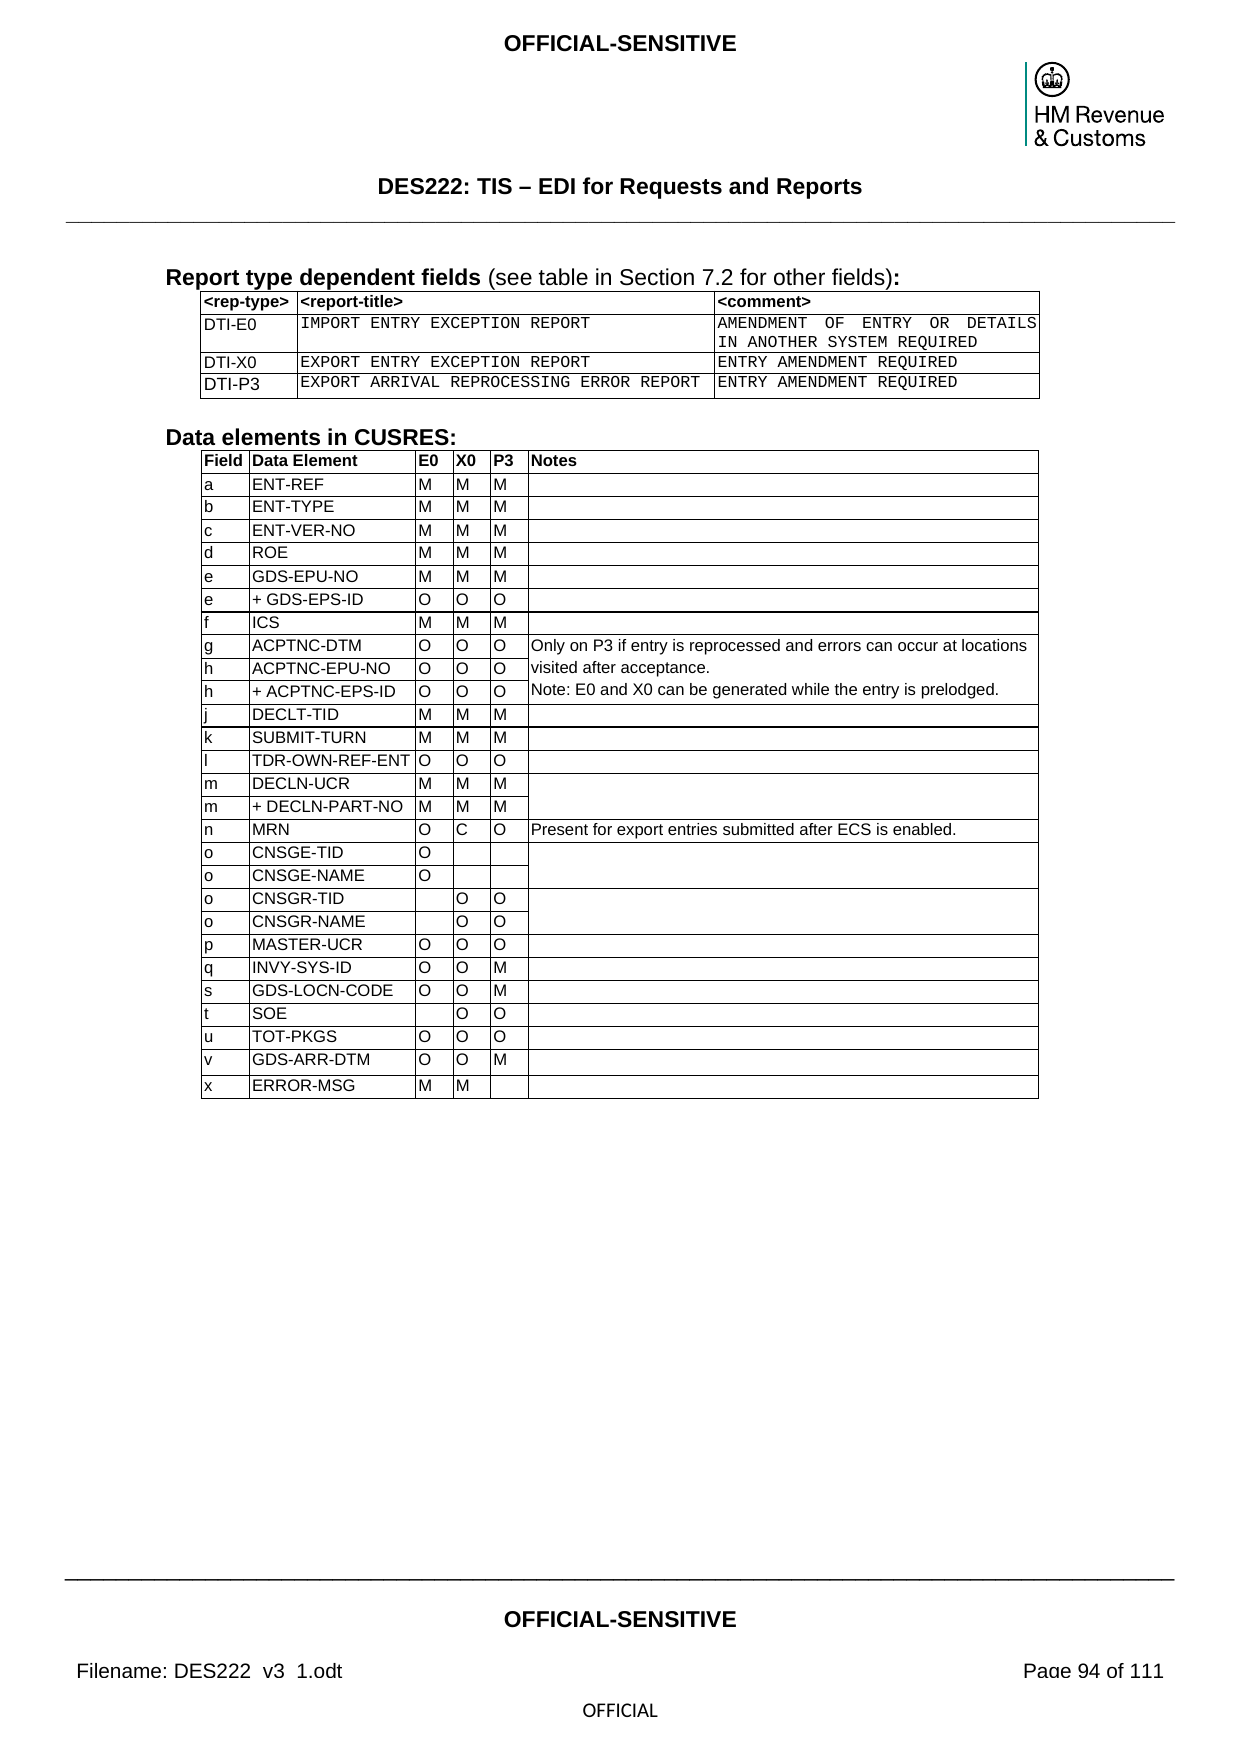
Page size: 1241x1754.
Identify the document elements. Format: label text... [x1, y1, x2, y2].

table_cell M [491, 474, 528, 496]
table_cell O [491, 659, 528, 680]
table_cell M [454, 474, 490, 496]
table_cell M [454, 728, 490, 749]
table_cell [529, 958, 1038, 980]
table_cell p [202, 935, 249, 957]
table_header <rep-type> [201, 292, 297, 313]
table_cell O [454, 1050, 490, 1075]
table_cell M [454, 497, 490, 519]
table_cell O [416, 751, 453, 772]
table_cell ACPTNC-EPU-NO [250, 659, 415, 680]
table_cell l [202, 751, 249, 772]
table_cell O [454, 751, 490, 772]
table_cell TOT-PKGS [250, 1027, 415, 1049]
table_cell EXPORT ARRIVAL REPROCESSING ERROR REPORT [298, 374, 714, 398]
table_cell m [202, 797, 249, 818]
table_cell [529, 520, 1038, 542]
table_cell CNSGE-NAME [250, 866, 415, 888]
table_cell O [491, 935, 528, 957]
table_cell [529, 751, 1038, 772]
table_cell M [491, 728, 528, 749]
table_cell DECLT-TID [250, 705, 415, 726]
table_cell [491, 843, 528, 864]
table_cell M [491, 981, 528, 1003]
table_cell M [491, 543, 528, 565]
table_cell [454, 866, 490, 888]
table_cell O [454, 635, 490, 657]
table_cell GDS-LOCN-CODE [250, 981, 415, 1003]
table_cell [529, 981, 1038, 1003]
table_cell O [416, 843, 453, 864]
table_cell O [491, 589, 528, 611]
table_cell O [454, 659, 490, 680]
table_cell M [491, 958, 528, 980]
table_cell SUBMIT-TURN [250, 728, 415, 749]
table_cell k [202, 728, 249, 749]
table_cell M [454, 797, 490, 818]
table_cell CNSGE-TID [250, 843, 415, 864]
table_cell DTI-P3 [201, 374, 297, 398]
table_cell ENTRY AMENDMENT REQUIRED [715, 353, 1039, 372]
table_cell Present for export entries submitted after ECS is enabled. [529, 820, 1038, 842]
table_cell [491, 1076, 528, 1098]
table_cell M [416, 797, 453, 818]
table_cell ICS [250, 613, 415, 634]
table_cell O [416, 681, 453, 703]
table_cell M [491, 497, 528, 519]
table_cell M [491, 705, 528, 726]
table_cell O [416, 935, 453, 957]
table_cell O [416, 1027, 453, 1049]
table_cell O [454, 889, 490, 911]
table_cell ENT-REF [250, 474, 415, 496]
table_cell O [416, 635, 453, 657]
table_cell O [491, 889, 528, 911]
table_cell [529, 474, 1038, 496]
table_cell M [416, 520, 453, 542]
table_cell M [416, 613, 453, 634]
table_cell SOE [250, 1004, 415, 1026]
table_cell h [202, 659, 249, 680]
table_cell [529, 613, 1038, 634]
table_cell MRN [250, 820, 415, 842]
table_cell M [416, 728, 453, 749]
table_cell + DECLN-PART-NO [250, 797, 415, 818]
table_cell o [202, 912, 249, 934]
table_cell ERROR-MSG [250, 1076, 415, 1098]
table_cell [529, 843, 1038, 888]
table_cell M [491, 613, 528, 634]
table_cell M [454, 566, 490, 588]
table_cell DECLN-UCR [250, 774, 415, 796]
table_cell M [416, 497, 453, 519]
table_cell O [416, 981, 453, 1003]
table_cell c [202, 520, 249, 542]
table_cell a [202, 474, 249, 496]
table_cell O [491, 681, 528, 703]
table_cell M [454, 520, 490, 542]
table_cell + ACPTNC-EPS-ID [250, 681, 415, 703]
table_cell O [491, 912, 528, 934]
table_cell u [202, 1027, 249, 1049]
table_cell [416, 912, 453, 934]
table_header P3 [491, 451, 528, 473]
table_cell v [202, 1050, 249, 1075]
table_cell [529, 728, 1038, 749]
table_cell [529, 935, 1038, 957]
table_cell [416, 1004, 453, 1026]
table_cell TDR-OWN-REF-ENT [250, 751, 415, 772]
text Report type dependent fields (see table in Section 7.2 for other fields): [165, 264, 1175, 291]
table_cell INVY-SYS-ID [250, 958, 415, 980]
table_cell [529, 589, 1038, 611]
table_cell f [202, 613, 249, 634]
table_cell [529, 1027, 1038, 1049]
table_cell ACPTNC-DTM [250, 635, 415, 657]
table_cell n [202, 820, 249, 842]
table_cell [416, 889, 453, 911]
table_cell [454, 843, 490, 864]
table_cell ENT-VER-NO [250, 520, 415, 542]
table_cell M [454, 613, 490, 634]
table_cell O [454, 1004, 490, 1026]
table_cell EXPORT ENTRY EXCEPTION REPORT [298, 353, 714, 372]
table_cell x [202, 1076, 249, 1098]
table_cell M [416, 1076, 453, 1098]
table_cell O [416, 659, 453, 680]
table_cell M [416, 774, 453, 796]
table_cell M [454, 705, 490, 726]
table_cell M [454, 543, 490, 565]
table_header Field [202, 451, 249, 473]
table_cell q [202, 958, 249, 980]
table_cell M [416, 474, 453, 496]
table_cell [529, 705, 1038, 726]
table_cell CNSGR-TID [250, 889, 415, 911]
table_cell C [454, 820, 490, 842]
table_cell ENTRY AMENDMENT REQUIRED [715, 374, 1039, 398]
table_cell O [416, 958, 453, 980]
table_cell O [491, 1004, 528, 1026]
table_cell GDS-EPU-NO [250, 566, 415, 588]
table_cell GDS-ARR-DTM [250, 1050, 415, 1075]
table_cell [529, 497, 1038, 519]
table_cell O [416, 1050, 453, 1075]
table_cell O [416, 820, 453, 842]
table_cell M [416, 566, 453, 588]
table_cell d [202, 543, 249, 565]
table_header <report-title> [298, 292, 714, 313]
table_cell o [202, 843, 249, 864]
table_cell M [491, 774, 528, 796]
table_cell Only on P3 if entry is reprocessed and errors can occur at locations visited after acceptance. Note: E0 and X0 can be generated while the entry is prelodged. [529, 635, 1038, 703]
table_cell m [202, 774, 249, 796]
table_cell M [491, 520, 528, 542]
table_cell M [454, 1076, 490, 1098]
table_cell M [491, 1050, 528, 1075]
text Data elements in CUSRES: [165, 424, 1175, 450]
table_cell O [491, 635, 528, 657]
table_cell M [454, 774, 490, 796]
table_cell h [202, 681, 249, 703]
table_cell [529, 1076, 1038, 1098]
table_cell [529, 566, 1038, 588]
table_header X0 [454, 451, 490, 473]
table_cell O [491, 1027, 528, 1049]
table_cell M [491, 797, 528, 818]
table_cell + GDS-EPS-ID [250, 589, 415, 611]
table_cell [529, 543, 1038, 565]
table_cell s [202, 981, 249, 1003]
table_cell [529, 1050, 1038, 1075]
table_cell O [454, 589, 490, 611]
table_cell O [454, 958, 490, 980]
table_cell O [454, 935, 490, 957]
table_cell o [202, 889, 249, 911]
table_cell AMENDMENT OF ENTRY OR DETAILS IN ANOTHER SYSTEM REQUIRED [715, 315, 1039, 352]
table_cell j [202, 705, 249, 726]
table_cell O [491, 820, 528, 842]
table_cell o [202, 866, 249, 888]
table_header <comment> [715, 292, 1039, 313]
table_cell O [416, 589, 453, 611]
table_cell O [454, 1027, 490, 1049]
table_cell O [491, 751, 528, 772]
table_cell e [202, 589, 249, 611]
table_cell O [454, 981, 490, 1003]
table_cell IMPORT ENTRY EXCEPTION REPORT [298, 315, 714, 352]
table_cell O [454, 681, 490, 703]
table_cell t [202, 1004, 249, 1026]
table_cell [529, 889, 1038, 934]
table_cell [491, 866, 528, 888]
table_cell M [491, 566, 528, 588]
table_cell DTI-X0 [201, 353, 297, 372]
table_cell CNSGR-NAME [250, 912, 415, 934]
table_cell ROE [250, 543, 415, 565]
table_cell O [454, 912, 490, 934]
table_cell ENT-TYPE [250, 497, 415, 519]
table_cell DTI-E0 [201, 315, 297, 352]
table_header Data Element [250, 451, 415, 473]
table_cell [529, 774, 1038, 818]
table_header E0 [416, 451, 453, 473]
table_cell M [416, 705, 453, 726]
table_header Notes [529, 451, 1038, 473]
table_cell O [416, 866, 453, 888]
table_cell e [202, 566, 249, 588]
table_cell b [202, 497, 249, 519]
table_cell MASTER-UCR [250, 935, 415, 957]
table_cell M [416, 543, 453, 565]
table_cell [529, 1004, 1038, 1026]
table_cell g [202, 635, 249, 657]
